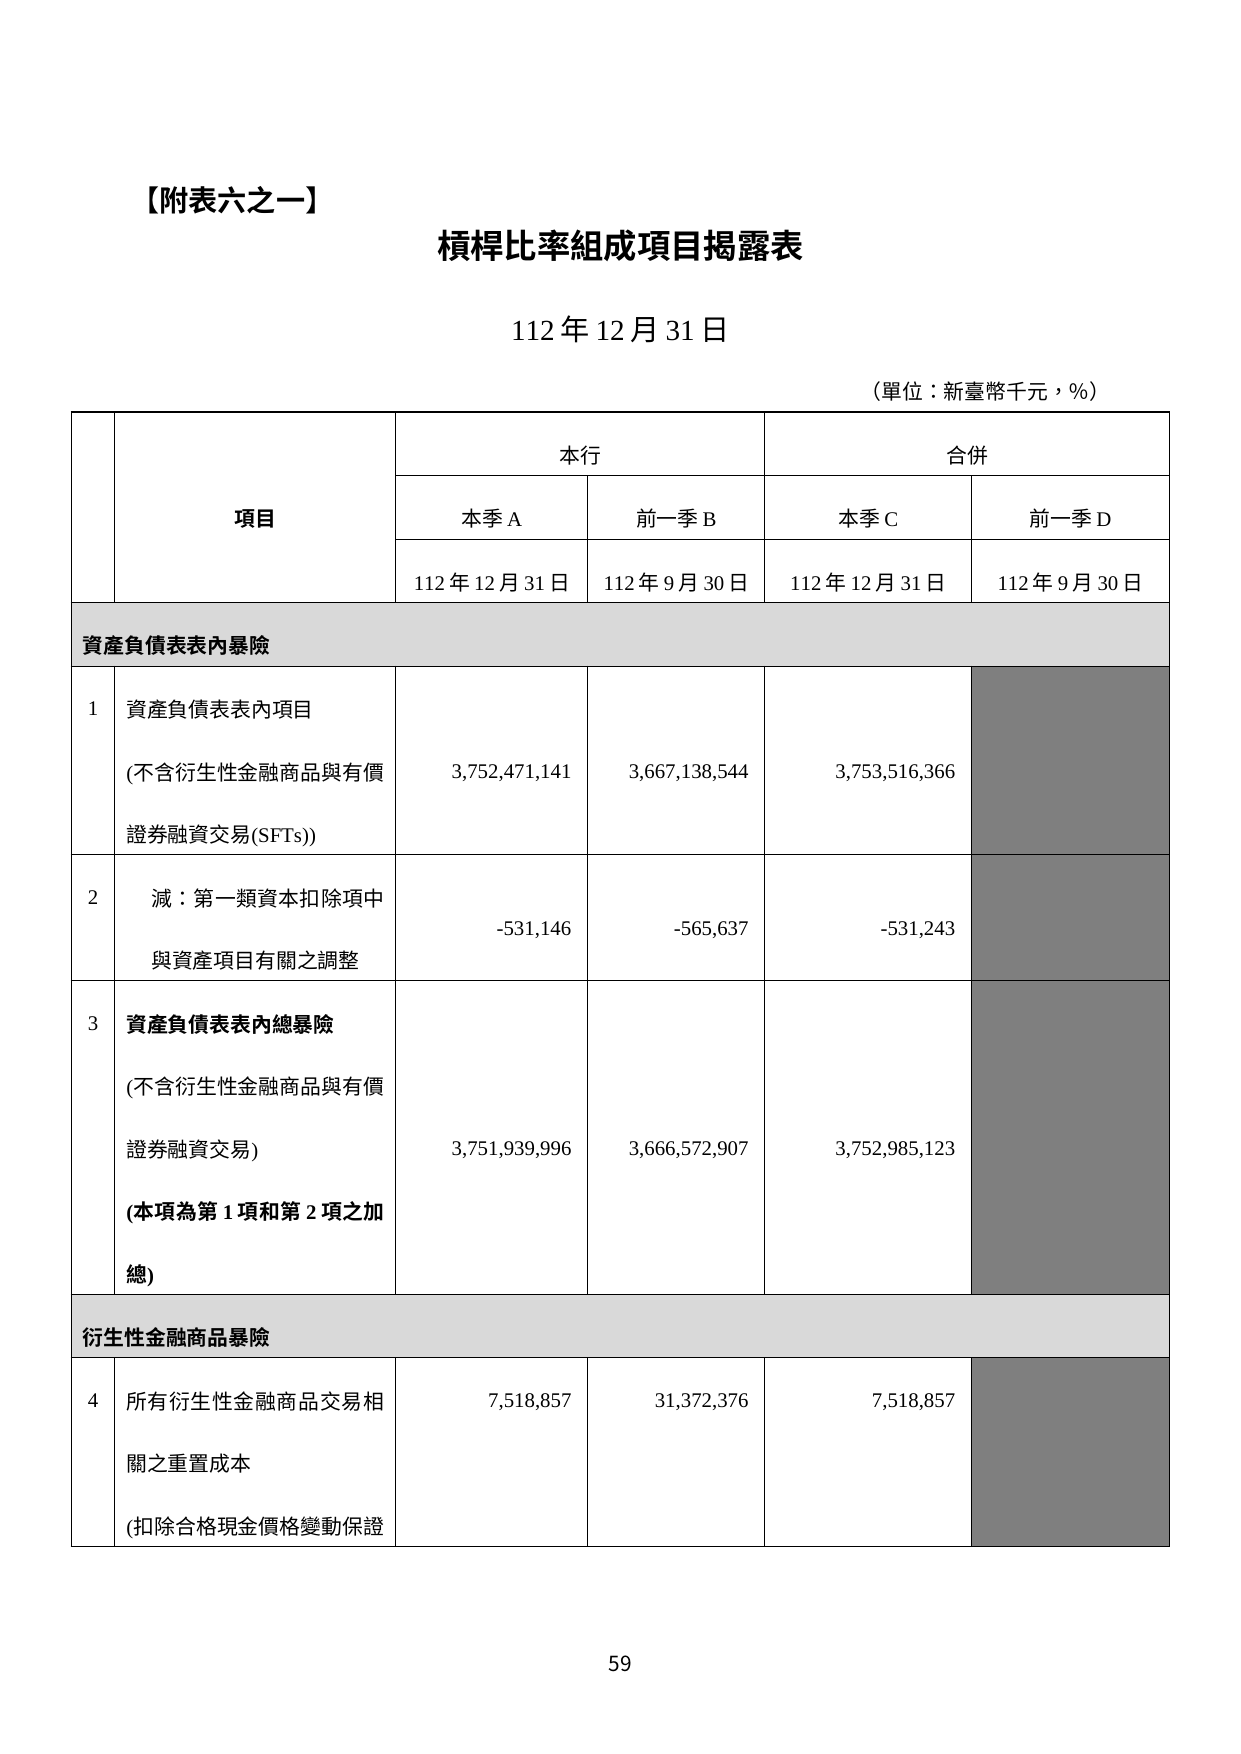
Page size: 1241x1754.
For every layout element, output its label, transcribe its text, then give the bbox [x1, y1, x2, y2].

table_cell 前一季B [588, 476, 764, 538]
table_cell [972, 667, 1169, 854]
text 【附表六之一】槓桿比率組成項目揭露表 [130, 157, 1110, 219]
table_cell 本季A [396, 476, 587, 538]
table_header [72, 413, 114, 602]
table_cell 112年12月31日 [396, 540, 587, 602]
table_cell 前一季D [972, 476, 1169, 538]
table_cell 3,751,939,996 [396, 981, 587, 1294]
table_cell 7,518,857 [396, 1358, 587, 1546]
table_cell 1 [72, 667, 114, 854]
table_cell 3 [72, 981, 114, 1294]
table_cell 資產負債表表內總暴險 (不含衍生性金融商品與有價證券融資交易) (本項為第1項和第2項之加總) [115, 981, 395, 1294]
table_cell 3,752,985,123 [765, 981, 971, 1294]
table_cell 7,518,857 [765, 1358, 971, 1546]
table_cell 衍生性金融商品暴險 [72, 1295, 1169, 1357]
table_cell [972, 981, 1169, 1294]
table_header 合併 [765, 413, 1169, 475]
table_header 項目 [115, 413, 395, 602]
table_cell -565,637 [588, 855, 764, 980]
table_cell 112年12月31日 [765, 540, 971, 602]
table_cell 4 [72, 1358, 114, 1546]
table_cell 2 [72, 855, 114, 980]
table_cell 3,667,138,544 [588, 667, 764, 854]
table_cell -531,146 [396, 855, 587, 980]
table_cell [972, 1358, 1169, 1546]
text （單位：新臺幣千元，％） [130, 349, 1110, 411]
table_cell 3,752,471,141 [396, 667, 587, 854]
table_cell 112年9月30日 [588, 540, 764, 602]
table_cell 31,372,376 [588, 1358, 764, 1546]
table_cell -531,243 [765, 855, 971, 980]
table_header 本行 [396, 413, 764, 475]
text 槓桿比率組成項目揭露表 [130, 219, 1110, 268]
table_cell [972, 855, 1169, 980]
table_cell 資產負債表表內項目 (不含衍生性金融商品與有價證券融資交易(SFTs)) [115, 667, 395, 854]
table_cell 資產負債表表內暴險 [72, 603, 1169, 666]
table_cell 3,666,572,907 [588, 981, 764, 1294]
table_cell 112年9月30日 [972, 540, 1169, 602]
table_cell 本季C [765, 476, 971, 538]
table_cell 3,753,516,366 [765, 667, 971, 854]
table_cell 所有衍生性金融商品交易相關之重置成本 (扣除合格現金價格變動保證 [115, 1358, 395, 1546]
text 112年12月31日 [130, 286, 1110, 349]
table_cell 減：第一類資本扣除項中與資產項目有關之調整 [115, 855, 395, 980]
